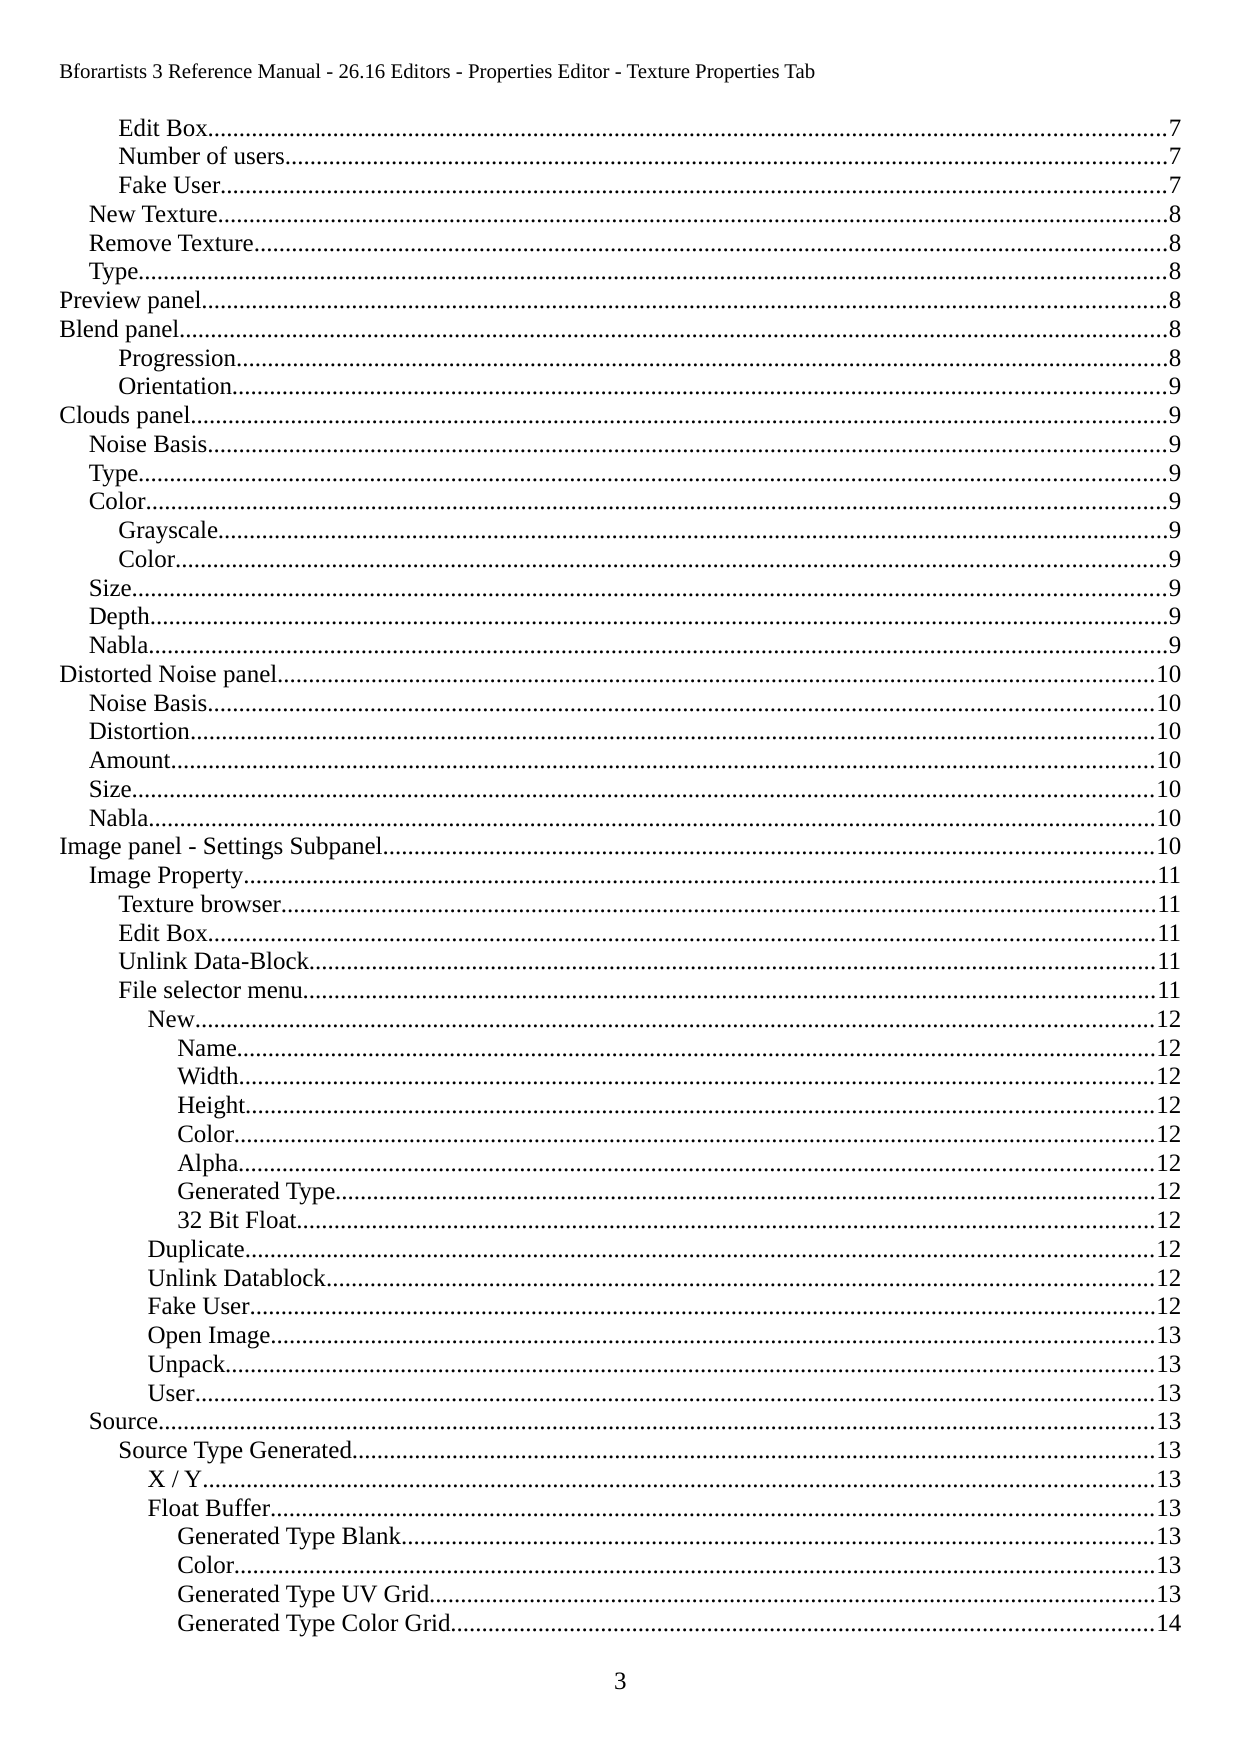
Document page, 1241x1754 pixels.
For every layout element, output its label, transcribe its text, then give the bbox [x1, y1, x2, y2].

text Name 12 [177, 1033, 1181, 1061]
text Fake User 12 [147, 1291, 1181, 1320]
text Unpack 13 [147, 1349, 1181, 1378]
text Noise Basis 10 [88, 688, 1181, 716]
text Fake User 7 [118, 170, 1181, 199]
text X / Y 13 [147, 1464, 1181, 1493]
text Distortion 10 [88, 716, 1181, 745]
text Source Type Generated 13 [118, 1435, 1181, 1464]
text 32 Bit Float 12 [177, 1205, 1181, 1234]
text Open Image 13 [147, 1320, 1181, 1349]
text Duplicate 12 [147, 1234, 1181, 1263]
text File selector menu 11 [118, 975, 1181, 1004]
text Edit Box 11 [118, 918, 1181, 946]
text Edit Box 7 [118, 113, 1181, 141]
text Generated Type Blank 13 [177, 1521, 1181, 1550]
text New Texture 8 [88, 199, 1181, 228]
text Noise Basis 9 [88, 429, 1181, 458]
text Image Property 11 [88, 860, 1181, 889]
text Nabla 10 [88, 803, 1181, 831]
text Nabla 9 [88, 630, 1181, 659]
text Amount 10 [88, 745, 1181, 774]
text Generated Type 12 [177, 1176, 1181, 1205]
text Orientation 9 [118, 371, 1181, 400]
text Number of users 7 [118, 141, 1181, 170]
text Alpha 12 [177, 1148, 1181, 1176]
text Preview panel 8 [59, 285, 1181, 314]
text Clouds panel 9 [59, 400, 1181, 429]
text Blend panel 8 [59, 314, 1181, 343]
text Remove Texture 8 [88, 228, 1181, 256]
text Unlink Data-Block 11 [118, 946, 1181, 975]
text User 13 [147, 1378, 1181, 1406]
text Grayscale 9 [118, 515, 1181, 544]
text Type 8 [88, 256, 1181, 285]
text Generated Type UV Grid 13 [177, 1579, 1181, 1608]
text Depth 9 [88, 601, 1181, 630]
text Size 10 [88, 774, 1181, 803]
text Texture browser 11 [118, 889, 1181, 918]
text Distorted Noise panel 10 [59, 659, 1181, 688]
text Progression 8 [118, 343, 1181, 371]
text Generated Type Color Grid 14 [177, 1608, 1181, 1636]
text New 12 [147, 1004, 1181, 1033]
text Color 9 [118, 544, 1181, 573]
text Source 13 [88, 1406, 1181, 1435]
text Color 9 [88, 486, 1181, 515]
text Float Buffer 13 [147, 1493, 1181, 1521]
text Unlink Datablock 12 [147, 1263, 1181, 1291]
text Image panel - Settings Subpanel 10 [59, 831, 1181, 860]
text Color 12 [177, 1119, 1181, 1148]
text Size 9 [88, 573, 1181, 601]
text Height 12 [177, 1090, 1181, 1119]
text Color 13 [177, 1550, 1181, 1579]
text Width 12 [177, 1061, 1181, 1090]
text Type 9 [88, 458, 1181, 486]
